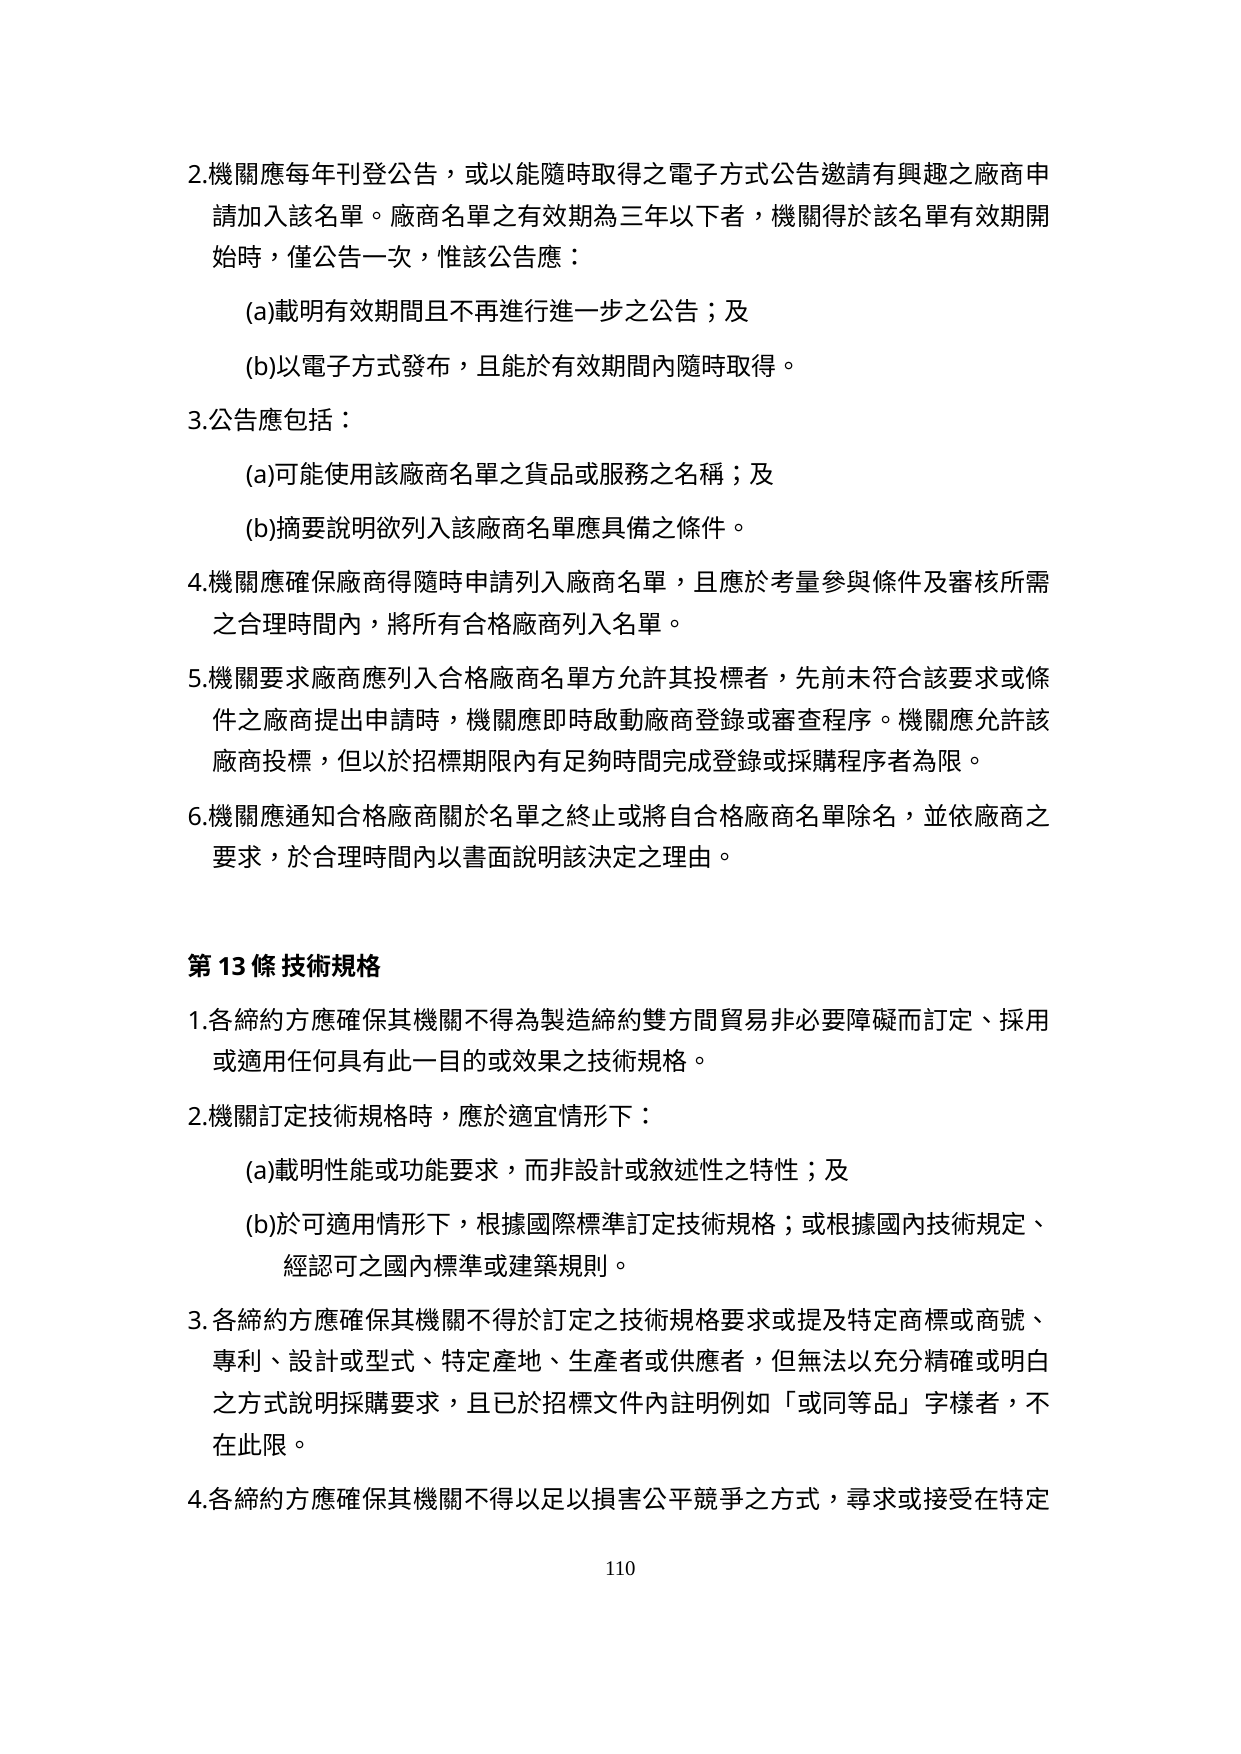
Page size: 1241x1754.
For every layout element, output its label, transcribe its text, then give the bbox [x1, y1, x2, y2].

text (b)於可適用情形下，根據國際標準訂定技術規格；或根據國內技術規定、經認可之國內標準或建築規則。 [246, 1200, 1053, 1283]
text 第13條 技術規格 [187, 942, 1053, 983]
text 4.機關應確保廠商得隨時申請列入廠商名單，且應於考量參與條件及審核所需之合理時間內，將所有合格廠商列入名單。 [187, 558, 1053, 642]
text 2.機關訂定技術規格時，應於適宜情形下： [187, 1092, 1053, 1133]
text 3. 各締約方應確保其機關不得於訂定之技術規格要求或提及特定商標或商號、專利、設計或型式、特定產地、生產者或供應者，但無法以充分精確或明白之方式說明採購要求，且已於招標文件內註明例如「或同等品」字樣者，不在此限。 [187, 1296, 1053, 1462]
text 6.機關應通知合格廠商關於名單之終止或將自合格廠商名單除名，並依廠商之要求，於合理時間內以書面說明該決定之理由。 [187, 792, 1053, 875]
text 5.機關要求廠商應列入合格廠商名單方允許其投標者，先前未符合該要求或條件之廠商提出申請時，機關應即時啟動廠商登錄或審查程序。機關應允許該廠商投標，但以於招標期限內有足夠時間完成登錄或採購程序者為限。 [187, 654, 1053, 779]
text (a)載明性能或功能要求，而非設計或敘述性之特性；及 [246, 1146, 1053, 1187]
text (b)以電子方式發布，且能於有效期間內隨時取得。 [246, 342, 1053, 383]
text 4.各締約方應確保其機關不得以足以損害公平競爭之方式，尋求或接受在特定 [187, 1475, 1053, 1517]
text 2.機關應每年刊登公告，或以能隨時取得之電子方式公告邀請有興趣之廠商申請加入該名單。廠商名單之有效期為三年以下者，機關得於該名單有效期開始時，僅公告一次，惟該公告應： [187, 150, 1053, 275]
text (a)可能使用該廠商名單之貨品或服務之名稱；及 [246, 450, 1053, 492]
text (b)摘要說明欲列入該廠商名單應具備之條件。 [246, 504, 1053, 546]
text 1.各締約方應確保其機關不得為製造締約雙方間貿易非必要障礙而訂定、採用或適用任何具有此一目的或效果之技術規格。 [187, 996, 1053, 1079]
text 3.公告應包括： [187, 396, 1053, 437]
text (a)載明有效期間且不再進行進一步之公告；及 [246, 287, 1053, 329]
